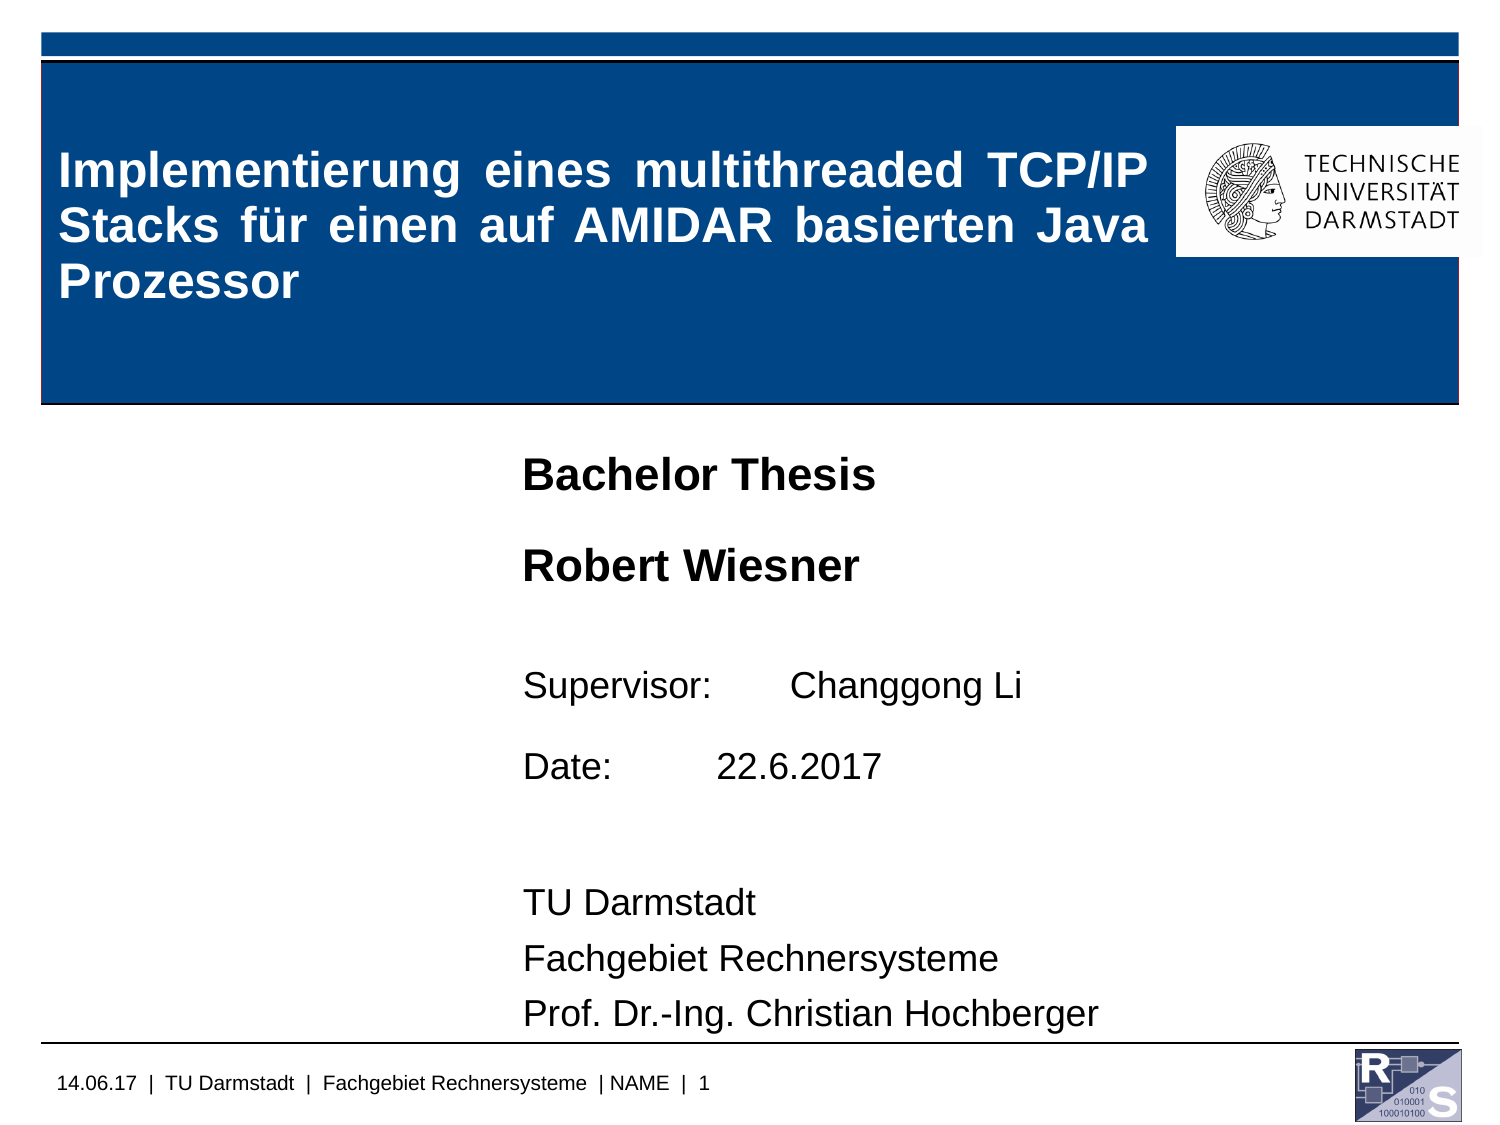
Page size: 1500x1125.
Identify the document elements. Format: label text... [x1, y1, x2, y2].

text_box Bachelor Thesis Robert Wiesner Supervisor: Changgong Li Date: 22.6.2017 TU Darmstadt Fachgebiet Rechnersysteme Prof. Dr.-Ing. Christian Hochberger [437, 436, 1459, 1047]
picture [1355, 1049, 1462, 1122]
title Implementierung eines multithreaded TCP/IP Stacks für einen auf AMIDAR basierten Java Prozessor [59, 73, 1149, 378]
